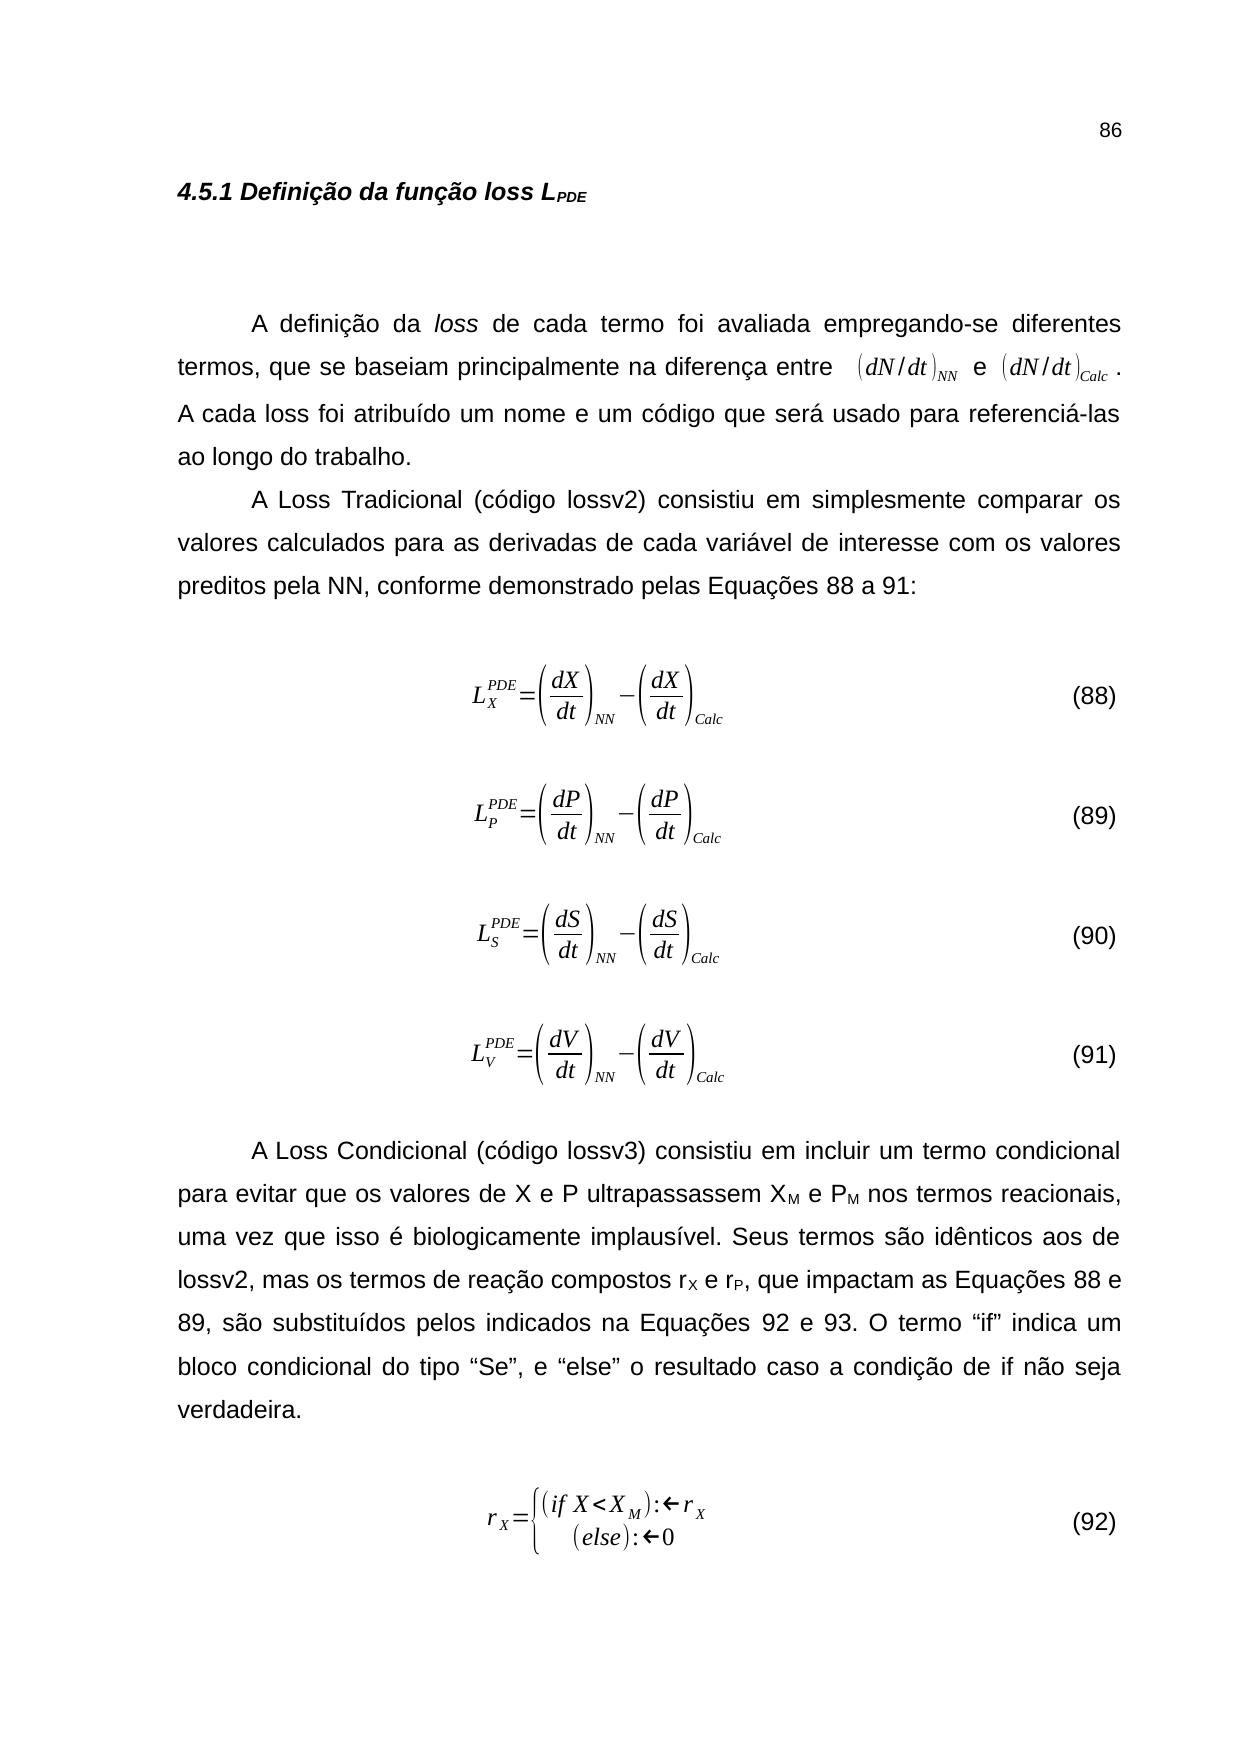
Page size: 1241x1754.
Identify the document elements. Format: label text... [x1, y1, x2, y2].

table_header (89) [1017, 777, 1122, 854]
text A definição da loss de cada termo foi avaliada empregando-se diferentes termos, que se baseiam principalmente na diferença entre e . A cada loss foi atribuído um nome e um código que será usado para referenciá-las ao longo do trabalho. [177, 309, 1122, 471]
table_header [177, 777, 1017, 854]
table_header [177, 1016, 1017, 1093]
text A Loss Condicional (código lossv3) consistiu em incluir um termo condicional para evitar que os valores de X e P ultrapassassem XM e PM nos termos reacionais, uma vez que isso é biologicamente implausível. Seus termos são idênticos aos de lossv2, mas os termos de reação compostos rX e rP, que impactam as Equações 88 e 89, são substituídos pelos indicados na Equações 92 e 93. O termo “if” indica um bloco condicional do tipo “Se”, e “else” o resultado caso a condição de if não seja verdadeira. [177, 1136, 1122, 1423]
table_header (90) [1017, 897, 1122, 973]
table_header [177, 658, 1017, 734]
table_header [177, 1481, 1017, 1562]
text A Loss Tradicional (código lossv2) consistiu em simplesmente comparar os valores calculados para as derivadas de cada variável de interesse com os valores preditos pela NN, conforme demonstrado pelas Equações 88 a 91: [177, 485, 1122, 600]
subtitle Definição da função loss LPDE [177, 177, 1122, 206]
table_header (92) [1017, 1481, 1122, 1562]
table_header (88) [1017, 658, 1122, 734]
table_header (91) [1017, 1016, 1122, 1093]
table_header [177, 897, 1017, 973]
